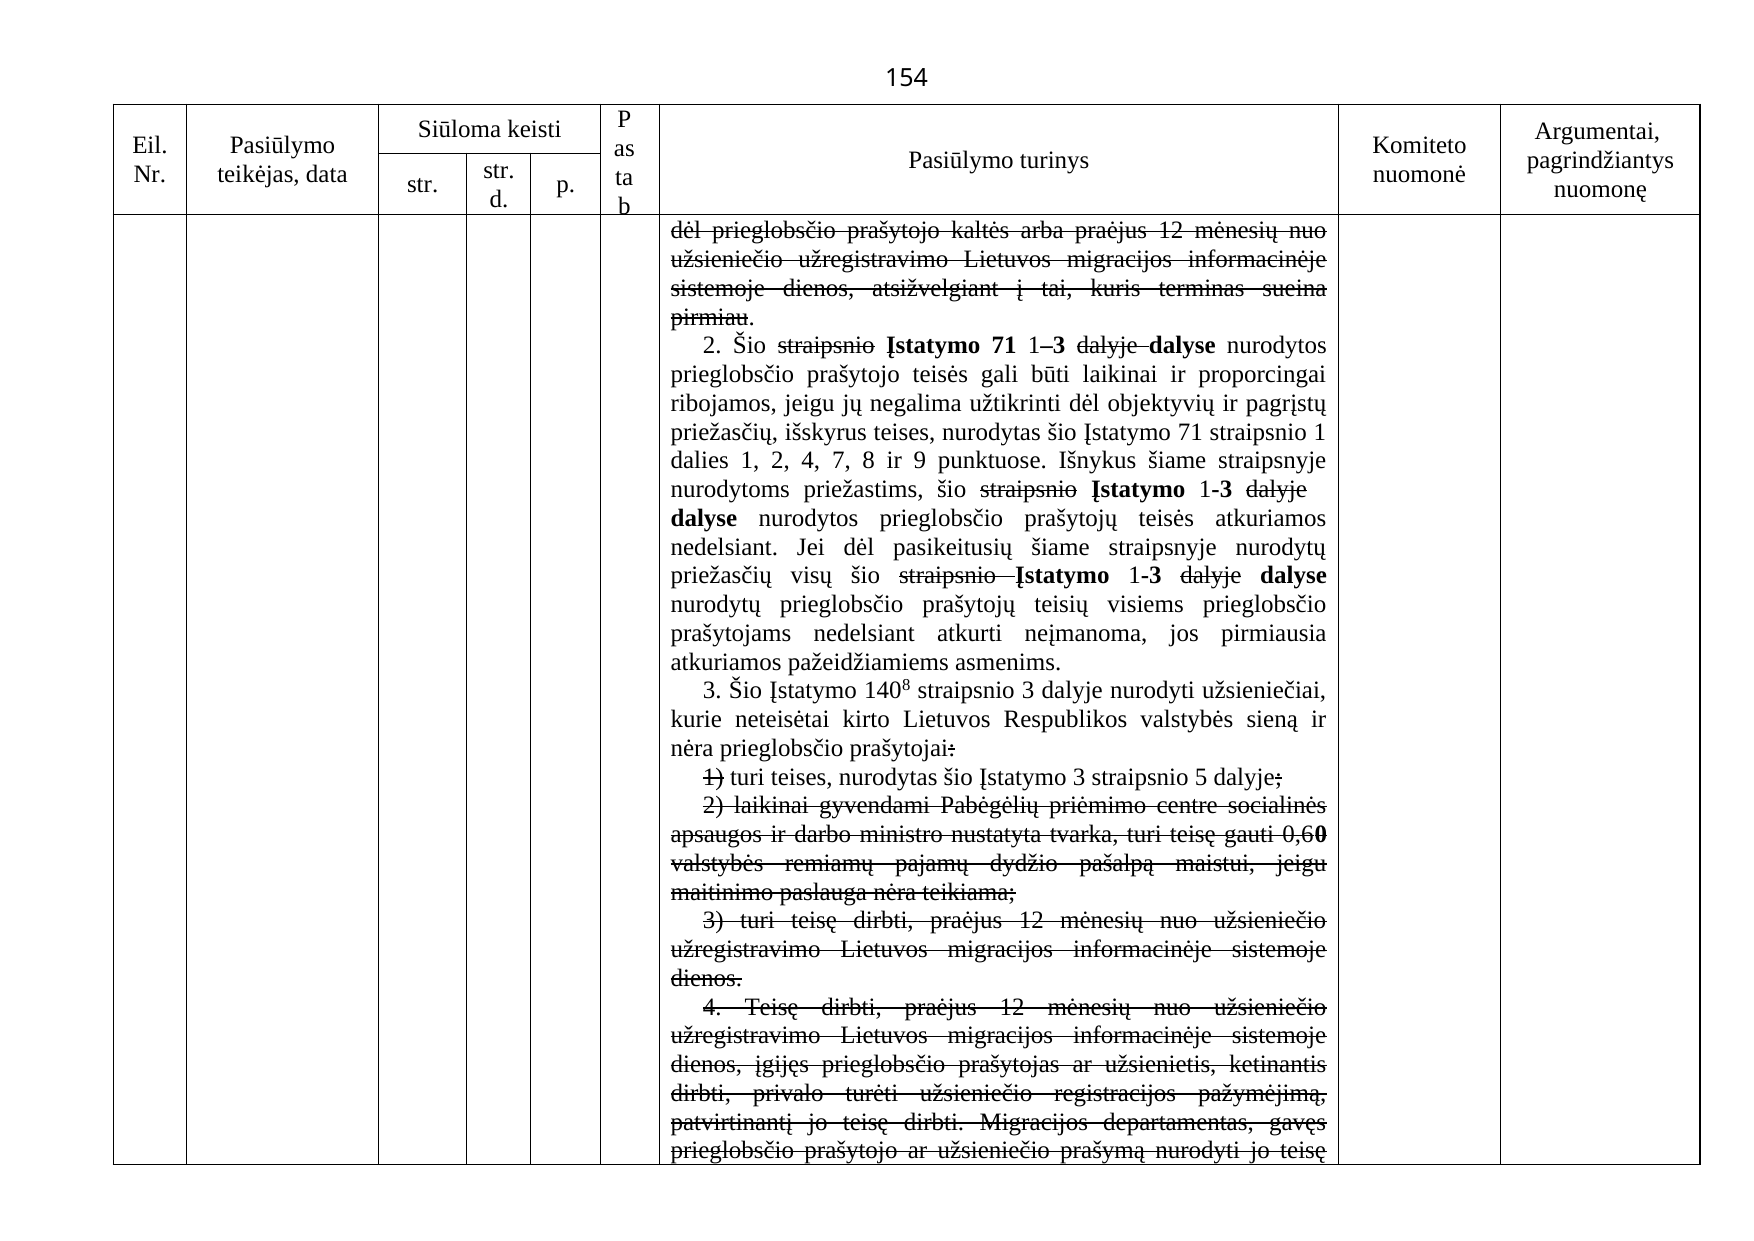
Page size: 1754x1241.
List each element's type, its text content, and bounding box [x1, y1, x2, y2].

table_cell [379, 215, 466, 1164]
table_cell dėl prieglobsčio prašytojo kaltės arba praėjus 12 mėnesių nuo užsieniečio užregistravimo Lietuvos migracijos informacinėje sistemoje dienos, atsižvelgiant į tai, kuris terminas sueina pirmiau. 2. Šio straipsnio Įstatymo 71 1–3 dalyje dalyse nurodytos prieglobsčio prašytojo teisės gali būti laikinai ir proporcingai ribojamos, jeigu jų negalima užtikrinti dėl objektyvių ir pagrįstų priežasčių, išskyrus teises, nurodytas šio Įstatymo 71 straipsnio 1 dalies 1, 2, 4, 7, 8 ir 9 punktuose. Išnykus šiame straipsnyje nurodytoms priežastims, šio straipsnio Įstatymo 1-3 dalyje dalyse nurodytos prieglobsčio prašytojų teisės atkuriamos nedelsiant. Jei dėl pasikeitusių šiame straipsnyje nurodytų priežasčių visų šio straipsnio Įstatymo 1-3 dalyje dalyse nurodytų prieglobsčio prašytojų teisių visiems prieglobsčio prašytojams nedelsiant atkurti neįmanoma, jos pirmiausia atkuriamos pažeidžiamiems asmenims. 3. Šio Įstatymo 1408 straipsnio 3 dalyje nurodyti užsieniečiai, kurie neteisėtai kirto Lietuvos Respublikos valstybės sieną ir nėra prieglobsčio prašytojai: 1) turi teises, nurodytas šio Įstatymo 3 straipsnio 5 dalyje; 2) laikinai gyvendami Pabėgėlių priėmimo centre socialinės apsaugos ir darbo ministro nustatyta tvarka, turi teisę gauti 0,60 valstybės remiamų pajamų dydžio pašalpą maistui, jeigu maitinimo paslauga nėra teikiama; 3) turi teisę dirbti, praėjus 12 mėnesių nuo užsieniečio užregistravimo Lietuvos migracijos informacinėje sistemoje dienos. 4. Teisę dirbti, praėjus 12 mėnesių nuo užsieniečio užregistravimo Lietuvos migracijos informacinėje sistemoje dienos, įgijęs prieglobsčio prašytojas ar užsienietis, ketinantis dirbti, privalo turėti užsieniečio registracijos pažymėjimą, patvirtinantį jo teisę dirbti. Migracijos departamentas, gavęs prieglobsčio prašytojo ar užsieniečio prašymą nurodyti jo teisę [660, 215, 1338, 1164]
table_cell [467, 215, 530, 1164]
table_cell [114, 215, 186, 1164]
table_header Komiteto nuomonė [1339, 105, 1500, 214]
table_cell [1501, 215, 1699, 1164]
table_cell p. [531, 154, 600, 214]
table_header Siūloma keisti [379, 105, 600, 153]
table_cell [601, 215, 659, 1164]
table_cell [187, 215, 378, 1164]
table_cell str. [379, 154, 466, 214]
table_header Argumentai, pagrindžiantys nuomonę [1501, 105, 1699, 214]
table_header Pastabos [601, 105, 659, 214]
table_cell [1339, 215, 1500, 1164]
table_cell str. d. [467, 154, 530, 214]
table_cell [531, 215, 600, 1164]
table_header Pasiūlymo turinys [660, 105, 1338, 214]
table_header Pasiūlymo teikėjas, data [187, 105, 378, 214]
table_header Eil. Nr. [114, 105, 186, 214]
